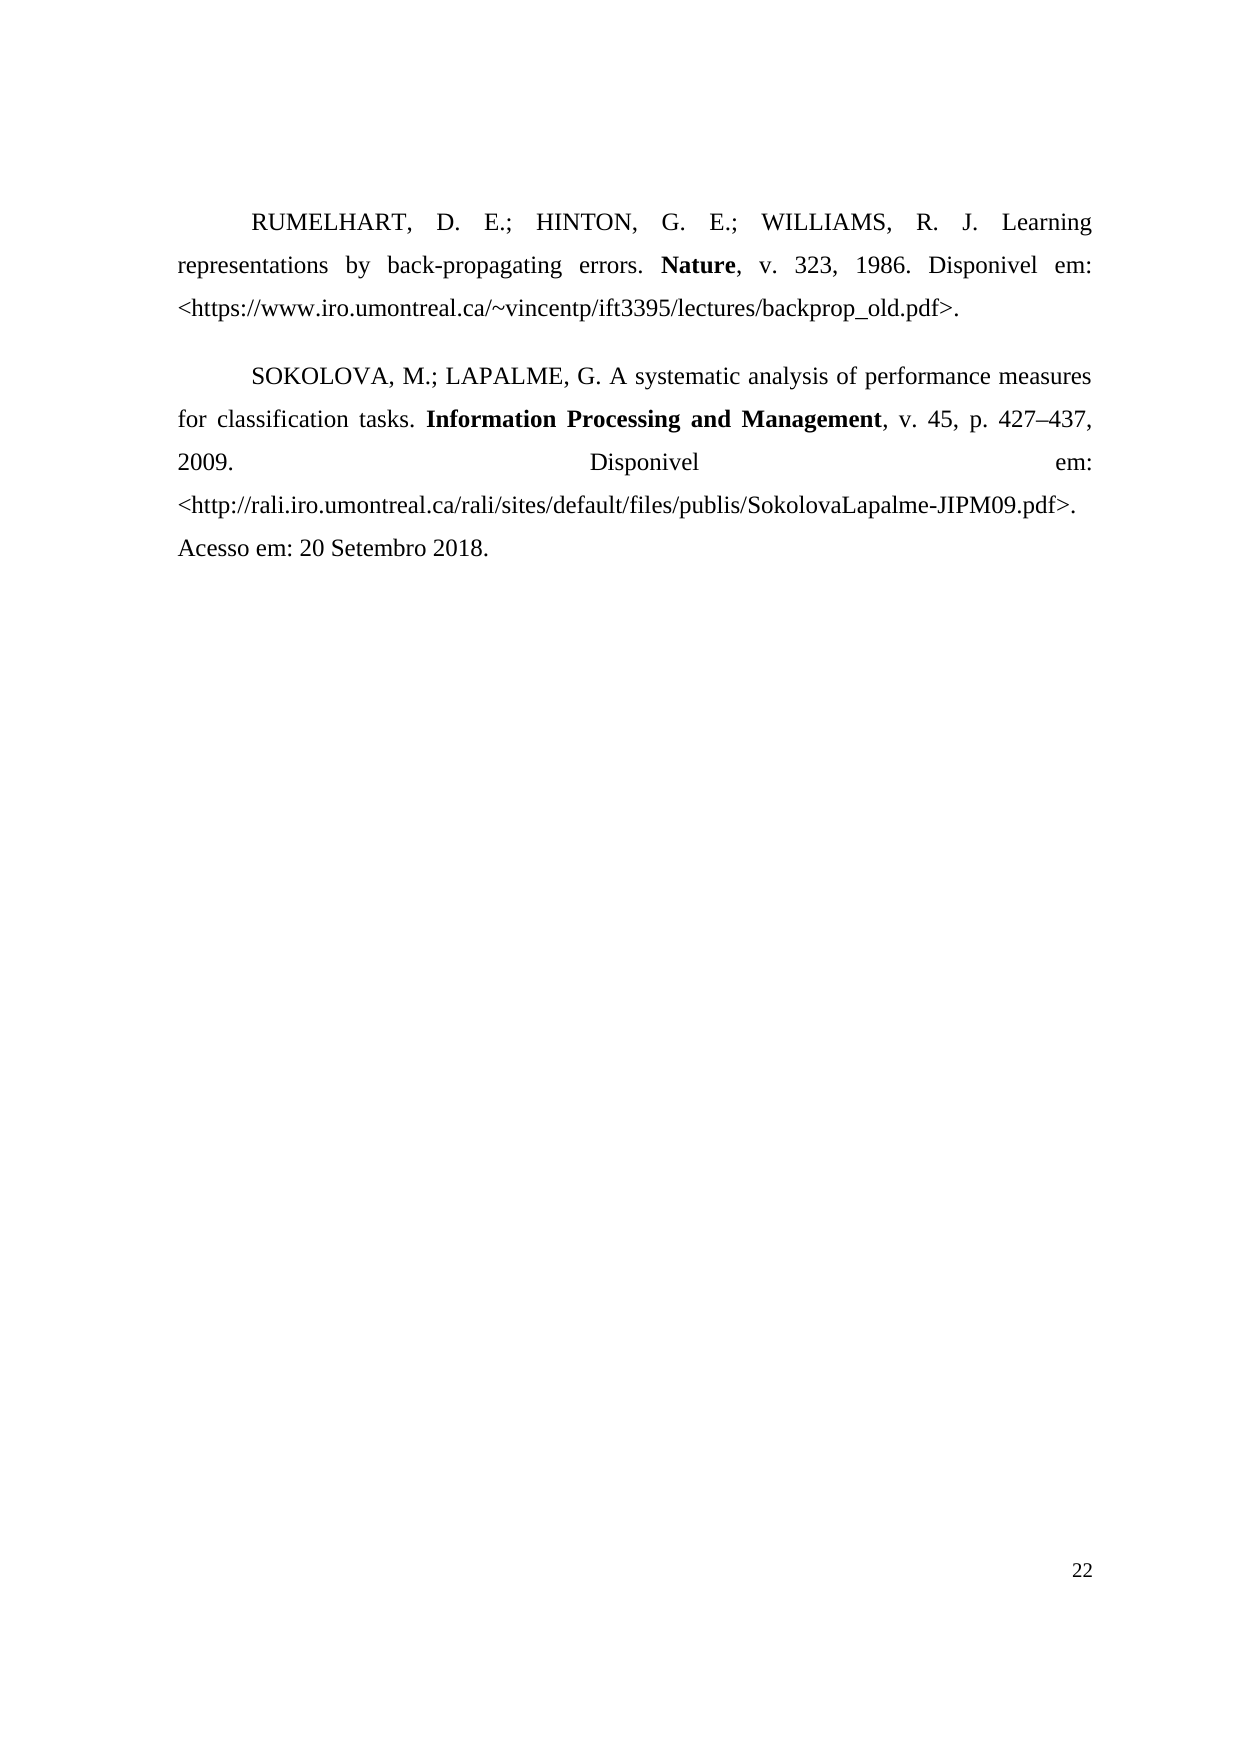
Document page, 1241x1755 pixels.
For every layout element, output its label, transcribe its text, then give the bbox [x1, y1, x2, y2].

text SOKOLOVA, M.; LAPALME, G. A systematic analysis of performance measures for classification tasks. Information Processing and Management, v. 45, p. 427–437, 2009. Disponivel em: <http://rali.iro.umontreal.ca/rali/sites/default/files/publis/SokolovaLapalme-JIPM09.pdf>. Acesso em: 20 Setembro 2018. [177, 361, 1093, 562]
text RUMELHART, D. E.; HINTON, G. E.; WILLIAMS, R. J. Learning representations by back-propagating errors. Nature, v. 323, 1986. Disponivel em: <https://www.iro.umontreal.ca/~vincentp/ift3395/lectures/backprop_old.pdf>. [177, 207, 1093, 322]
